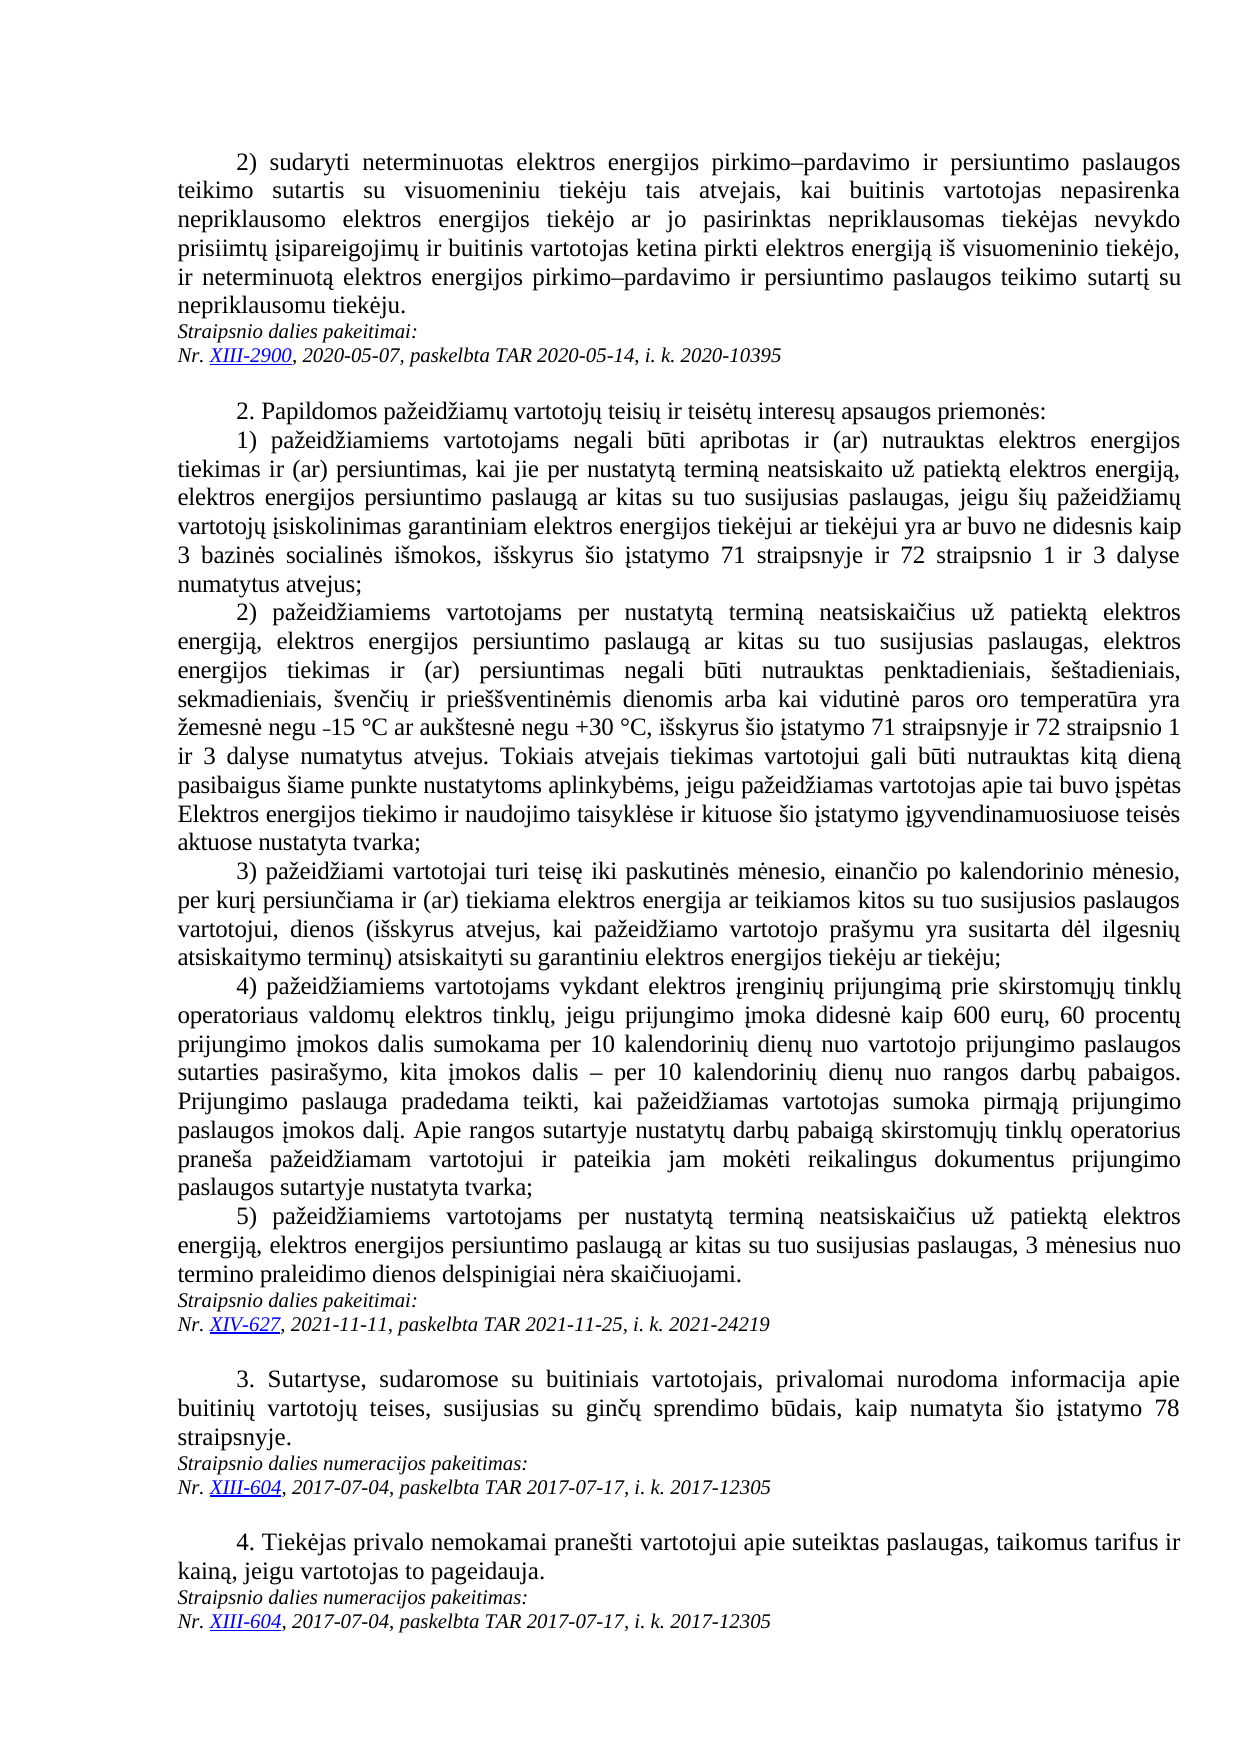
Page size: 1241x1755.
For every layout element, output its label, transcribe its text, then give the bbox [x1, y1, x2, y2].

text 4) pažeidžiamiems vartotojams vykdant elektros įrenginių prijungimą prie skirstomųjų tinklų operatoriaus valdomų elektros tinklų, jeigu prijungimo įmoka didesnė kaip 600 eurų, 60 procentų prijungimo įmokos dalis sumokama per 10 kalendorinių dienų nuo vartotojo prijungimo paslaugos sutarties pasirašymo, kita įmokos dalis – per 10 kalendorinių dienų nuo rangos darbų pabaigos. Prijungimo paslauga pradedama teikti, kai pažeidžiamas vartotojas sumoka pirmąją prijungimo paslaugos įmokos dalį. Apie rangos sutartyje nustatytų darbų pabaigą skirstomųjų tinklų operatorius praneša pažeidžiamam vartotojui ir pateikia jam mokėti reikalingus dokumentus prijungimo paslaugos sutartyje nustatyta tvarka; [177, 971, 1181, 1201]
text Nr. XIII-2900, 2020-05-07, paskelbta TAR 2020-05-14, i. k. 2020-10395 [177, 343, 1181, 367]
text Nr. XIV-627, 2021-11-11, paskelbta TAR 2021-11-25, i. k. 2021-24219 [177, 1312, 1181, 1336]
text 3) pažeidžiami vartotojai turi teisę iki paskutinės mėnesio, einančio po kalendorinio mėnesio, per kurį persiunčiama ir (ar) tiekiama elektros energija ar teikiamos kitos su tuo susijusios paslaugos vartotojui, dienos (išskyrus atvejus, kai pažeidžiamo vartotojo prašymu yra susitarta dėl ilgesnių atsiskaitymo terminų) atsiskaityti su garantiniu elektros energijos tiekėju ar tiekėju; [177, 856, 1181, 971]
text Nr. XIII-604, 2017-07-04, paskelbta TAR 2017-07-17, i. k. 2017-12305 [177, 1609, 1181, 1633]
text 2) pažeidžiamiems vartotojams per nustatytą terminą neatsiskaičius už patiektą elektros energiją, elektros energijos persiuntimo paslaugą ar kitas su tuo susijusias paslaugas, elektros energijos tiekimas ir (ar) persiuntimas negali būti nutrauktas penktadieniais, šeštadieniais, sekmadieniais, švenčių ir prieššventinėmis dienomis arba kai vidutinė paros oro temperatūra yra žemesnė negu ˗15 °C ar aukštesnė negu +30 °C, išskyrus šio įstatymo 71 straipsnyje ir 72 straipsnio 1 ir 3 dalyse numatytus atvejus. Tokiais atvejais tiekimas vartotojui gali būti nutrauktas kitą dieną pasibaigus šiame punkte nustatytoms aplinkybėms, jeigu pažeidžiamas vartotojas apie tai buvo įspėtas Elektros energijos tiekimo ir naudojimo taisyklėse ir kituose šio įstatymo įgyvendinamuosiuose teisės aktuose nustatyta tvarka; [177, 597, 1181, 856]
text Straipsnio dalies numeracijos pakeitimas: [177, 1451, 1181, 1475]
text Straipsnio dalies numeracijos pakeitimas: [177, 1585, 1181, 1609]
text 2. Papildomos pažeidžiamų vartotojų teisių ir teisėtų interesų apsaugos priemonės: [177, 396, 1181, 425]
text Straipsnio dalies pakeitimai: [177, 1287, 1181, 1312]
text Nr. XIII-604, 2017-07-04, paskelbta TAR 2017-07-17, i. k. 2017-12305 [177, 1475, 1181, 1499]
text 2) sudaryti neterminuotas elektros energijos pirkimo–pardavimo ir persiuntimo paslaugos teikimo sutartis su visuomeniniu tiekėju tais atvejais, kai buitinis vartotojas nepasirenka nepriklausomo elektros energijos tiekėjo ar jo pasirinktas nepriklausomas tiekėjas nevykdo prisiimtų įsipareigojimų ir buitinis vartotojas ketina pirkti elektros energiją iš visuomeninio tiekėjo, ir neterminuotą elektros energijos pirkimo–pardavimo ir persiuntimo paslaugos teikimo sutartį su nepriklausomu tiekėju. [177, 147, 1181, 319]
text 5) pažeidžiamiems vartotojams per nustatytą terminą neatsiskaičius už patiektą elektros energiją, elektros energijos persiuntimo paslaugą ar kitas su tuo susijusias paslaugas, 3 mėnesius nuo termino praleidimo dienos delspinigiai nėra skaičiuojami. [177, 1201, 1181, 1287]
text 1) pažeidžiamiems vartotojams negali būti apribotas ir (ar) nutrauktas elektros energijos tiekimas ir (ar) persiuntimas, kai jie per nustatytą terminą neatsiskaito už patiektą elektros energiją, elektros energijos persiuntimo paslaugą ar kitas su tuo susijusias paslaugas, jeigu šių pažeidžiamų vartotojų įsiskolinimas garantiniam elektros energijos tiekėjui ar tiekėjui yra ar buvo ne didesnis kaip 3 bazinės socialinės išmokos, išskyrus šio įstatymo 71 straipsnyje ir 72 straipsnio 1 ir 3 dalyse numatytus atvejus; [177, 425, 1181, 597]
text Straipsnio dalies pakeitimai: [177, 319, 1181, 343]
text 3. Sutartyse, sudaromose su buitiniais vartotojais, privalomai nurodoma informacija apie buitinių vartotojų teises, susijusias su ginčų sprendimo būdais, kaip numatyta šio įstatymo 78 straipsnyje. [177, 1364, 1181, 1451]
text 4. Tiekėjas privalo nemokamai pranešti vartotojui apie suteiktas paslaugas, taikomus tarifus ir kainą, jeigu vartotojas to pageidauja. [177, 1527, 1181, 1585]
